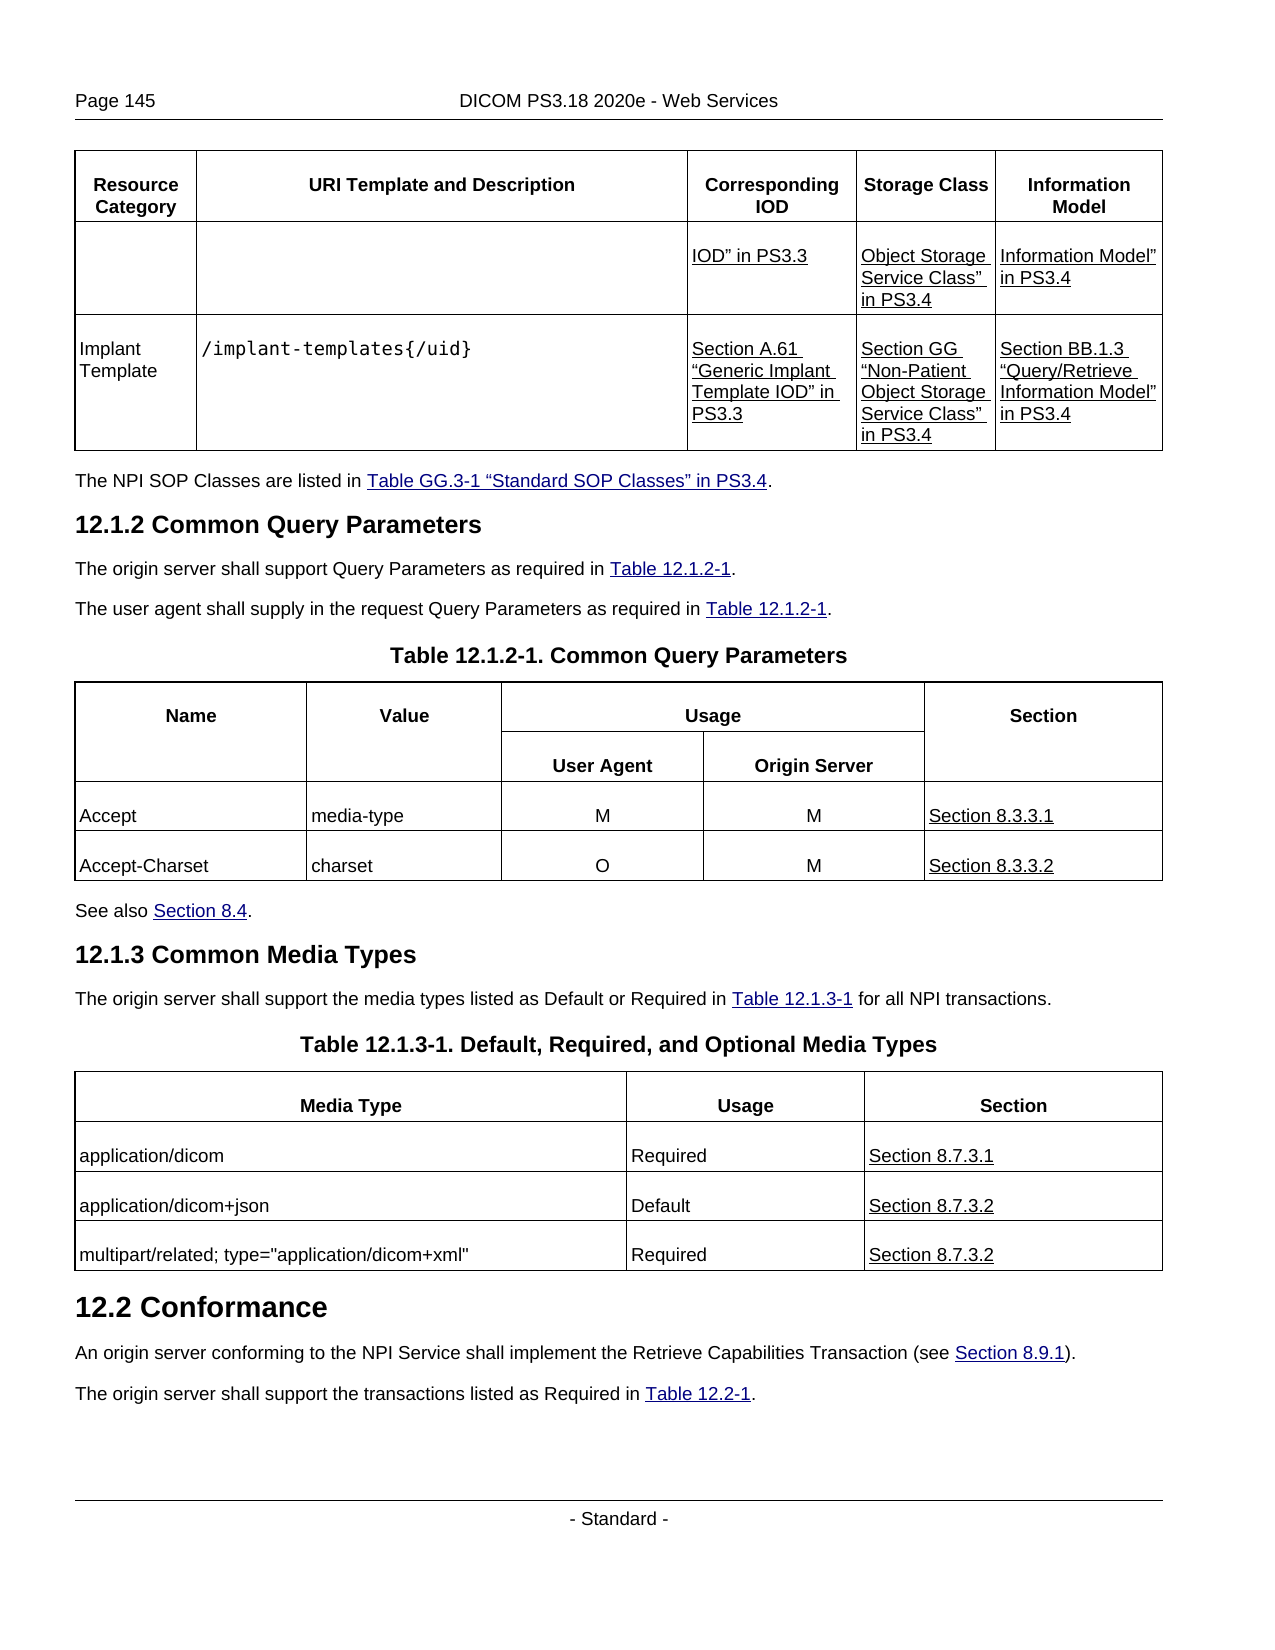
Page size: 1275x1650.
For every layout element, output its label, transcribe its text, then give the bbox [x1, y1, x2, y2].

text The user agent shall supply in the request Query Parameters as required in Table 12.1.2-1. [75, 598, 1162, 619]
table_cell charset [307, 831, 501, 880]
text 12.2 Conformance [75, 1290, 1162, 1323]
table_cell Section GG “Non-Patient Object Storage Service Class” in PS3.4 [857, 315, 995, 450]
table_cell Accept [76, 782, 306, 830]
text The origin server shall support the transactions listed as Required in Table 12.2-1. [75, 1382, 1162, 1404]
table_cell application/dicom [76, 1122, 626, 1171]
table_cell multipart/related; type="application/dicom+xml" [76, 1221, 626, 1270]
table_header Media Type [76, 1072, 626, 1121]
table_cell M [502, 782, 703, 830]
table_header Usage [627, 1072, 864, 1121]
table_cell /implant-templates{/uid} [197, 315, 687, 450]
table_cell M [704, 831, 924, 880]
table_cell Section 8.7.3.2 [865, 1172, 1162, 1220]
table_header Usage [502, 683, 924, 731]
table_header URI Template and Description [197, 151, 687, 221]
table_header Information Model [996, 151, 1162, 221]
table_cell media-type [307, 782, 501, 830]
table_cell Required [627, 1221, 864, 1270]
table_header Section [865, 1072, 1162, 1121]
table_cell Implant Template [76, 315, 196, 450]
text Table 12.1.2-1. Common Query Parameters [75, 642, 1162, 668]
table_header Section [925, 683, 1162, 781]
table_cell Object Storage Service Class” in PS3.4 [857, 222, 995, 314]
table_cell Accept-Charset [76, 831, 306, 880]
table_cell O [502, 831, 703, 880]
table_header Name [76, 683, 306, 781]
table_cell Default [627, 1172, 864, 1220]
table_cell Section 8.3.3.1 [925, 782, 1162, 830]
table_cell [197, 222, 687, 314]
table_header Corresponding IOD [688, 151, 856, 221]
table_header Value [307, 683, 501, 781]
table_header Storage Class [857, 151, 995, 221]
table_cell Information Model” in PS3.4 [996, 222, 1162, 314]
text 12.1.2 Common Query Parameters [75, 510, 1162, 539]
text The origin server shall support the media types listed as Default or Required in Table 12.1.3-1 for all NPI transactions. [75, 988, 1162, 1009]
table_cell application/dicom+json [76, 1172, 626, 1220]
text The origin server shall support Query Parameters as required in Table 12.1.2-1. [75, 558, 1162, 579]
table_cell [76, 222, 196, 314]
table_cell Section 8.3.3.2 [925, 831, 1162, 880]
table_header Resource Category [76, 151, 196, 221]
table_cell Required [627, 1122, 864, 1171]
table_cell Section 8.7.3.1 [865, 1122, 1162, 1171]
text Table 12.1.3-1. Default, Required, and Optional Media Types [75, 1032, 1162, 1058]
text An origin server conforming to the NPI Service shall implement the Retrieve Capabilities Transaction (see Section 8.9.1). [75, 1342, 1162, 1363]
text The NPI SOP Classes are listed in Table GG.3-1 “Standard SOP Classes” in PS3.4. [75, 470, 1162, 491]
table_cell Section BB.1.3 “Query/Retrieve Information Model” in PS3.4 [996, 315, 1162, 450]
text 12.1.3 Common Media Types [75, 940, 1162, 969]
table_cell Origin Server [704, 732, 924, 781]
table_cell User Agent [502, 732, 703, 781]
table_cell Section A.61 “Generic Implant Template IOD” in PS3.3 [688, 315, 856, 450]
table_cell M [704, 782, 924, 830]
table_cell IOD” in PS3.3 [688, 222, 856, 314]
text See also Section 8.4. [75, 900, 1162, 921]
table_cell Section 8.7.3.2 [865, 1221, 1162, 1270]
